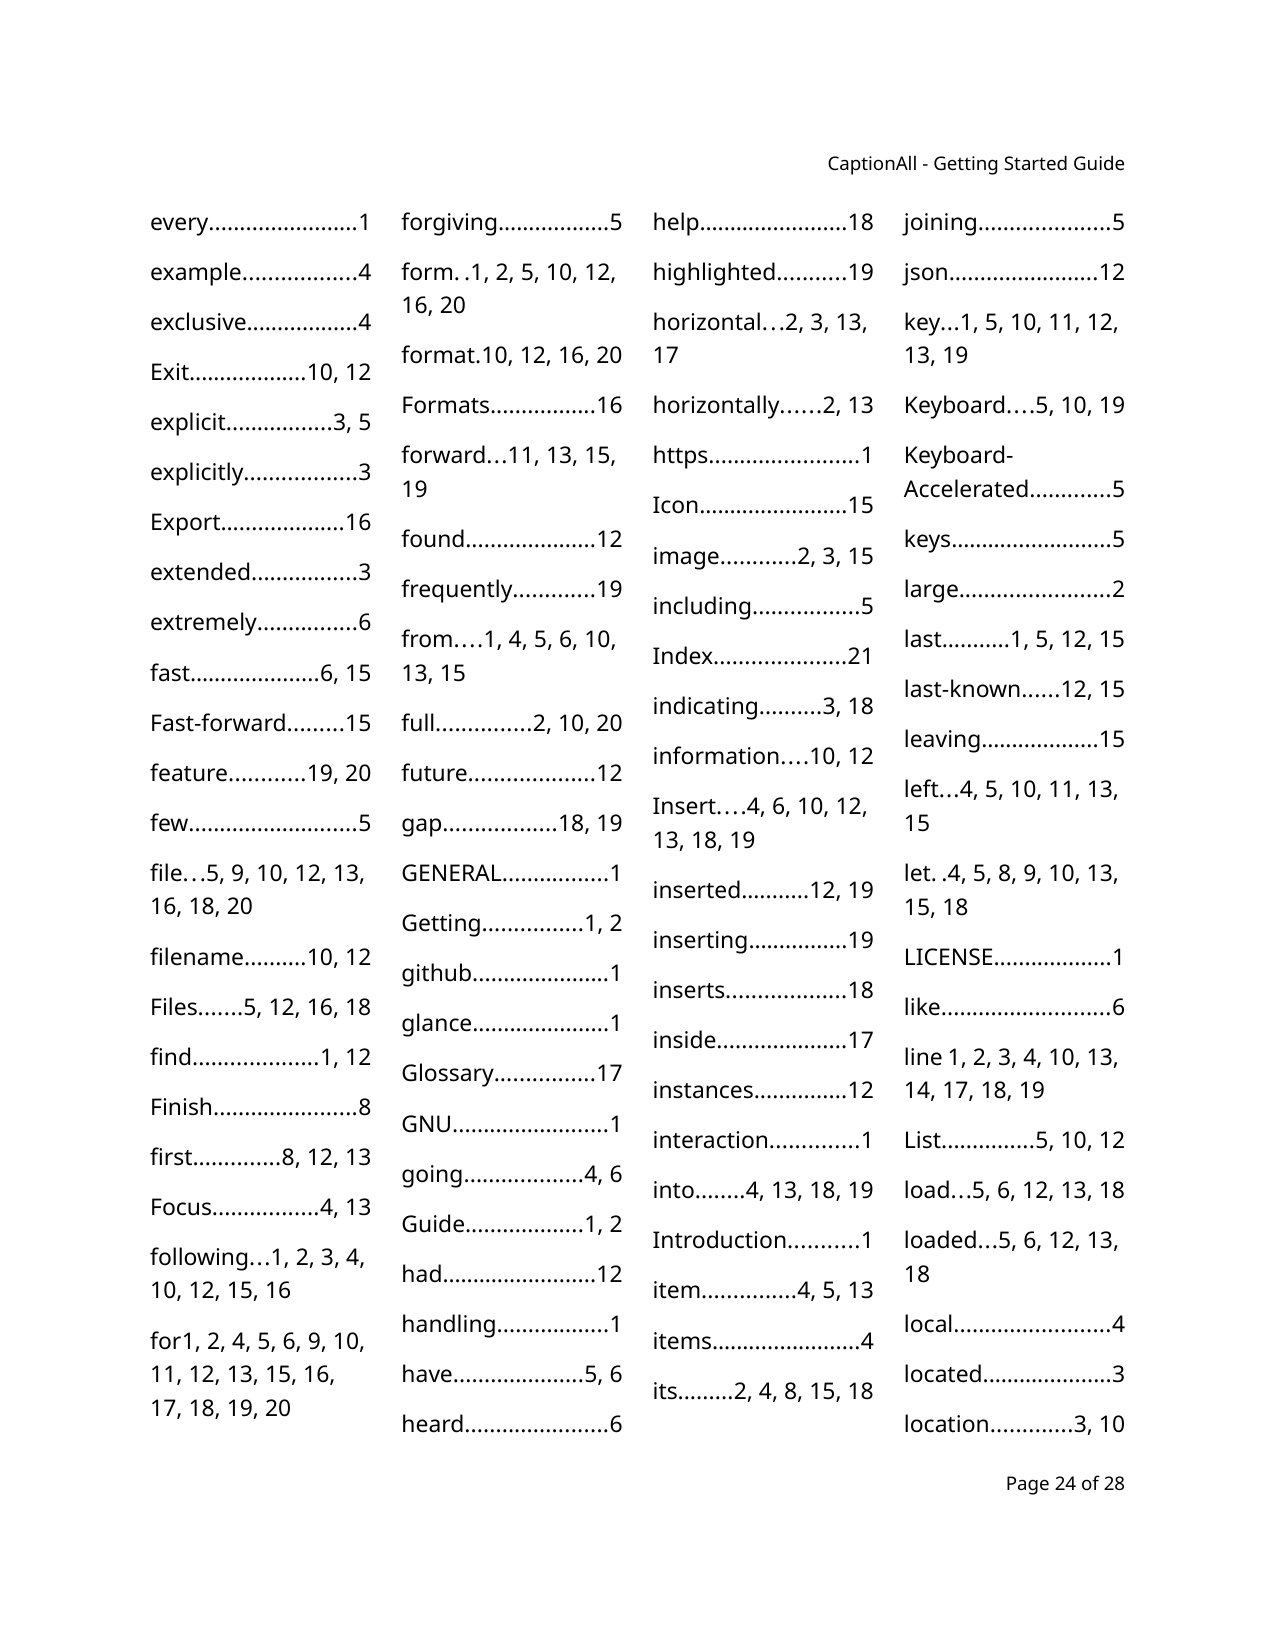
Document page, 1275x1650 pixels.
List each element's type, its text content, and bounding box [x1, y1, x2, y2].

text github 1 [401, 957, 622, 988]
text List 5, 10, 12 [904, 1124, 1125, 1156]
text including 5 [652, 590, 874, 621]
text Introduction 1 [652, 1224, 874, 1256]
text image 2, 3, 15 [652, 539, 874, 571]
text forward 11, 13, 15, 19 [401, 439, 622, 504]
text last 1, 5, 12, 15 [904, 623, 1125, 654]
text Insert 4, 6, 10, 12, 13, 18, 19 [652, 790, 874, 855]
text left 4, 5, 10, 11, 13, 15 [904, 773, 1125, 838]
text leaving 15 [904, 723, 1125, 754]
text Finish 8 [150, 1091, 371, 1122]
text Files 5, 12, 16, 18 [150, 991, 371, 1022]
text first 8, 12, 13 [150, 1141, 371, 1172]
text full 2, 10, 20 [401, 707, 622, 738]
text information 10, 12 [652, 740, 874, 771]
text GENERAL 1 [401, 857, 622, 888]
text highlighted 19 [652, 256, 874, 287]
text feature 19, 20 [150, 757, 371, 788]
text inserting 19 [652, 924, 874, 955]
text have 5, 6 [401, 1358, 622, 1389]
text file 5, 9, 10, 12, 13, 16, 18, 20 [150, 857, 371, 922]
text Formats 16 [401, 389, 622, 421]
text help 18 [652, 206, 874, 237]
text format 10, 12, 16, 20 [401, 339, 622, 370]
text found 12 [401, 523, 622, 554]
text Guide 1, 2 [401, 1208, 622, 1239]
text instances 12 [652, 1074, 874, 1105]
text fast 6, 15 [150, 656, 371, 688]
text Index 21 [652, 640, 874, 671]
text Focus 4, 13 [150, 1191, 371, 1222]
text Fast-forward 15 [150, 707, 371, 738]
text joining 5 [904, 206, 1125, 237]
text loaded 5, 6, 12, 13, 18 [904, 1224, 1125, 1289]
text horizontally 2, 13 [652, 389, 874, 421]
text key 1, 5, 10, 11, 12, 13, 19 [904, 306, 1125, 370]
text its 2, 4, 8, 15, 18 [652, 1375, 874, 1406]
text Getting 1, 2 [401, 907, 622, 938]
text let 4, 5, 8, 9, 10, 13, 15, 18 [904, 857, 1125, 922]
text glance 1 [401, 1007, 622, 1038]
text items 4 [652, 1324, 874, 1356]
text extremely 6 [150, 606, 371, 638]
text handling 1 [401, 1308, 622, 1339]
text extended 3 [150, 556, 371, 587]
text exclusive 4 [150, 306, 371, 337]
text GNU 1 [401, 1107, 622, 1139]
text indicating 3, 18 [652, 690, 874, 721]
text local 4 [904, 1308, 1125, 1339]
text horizontal 2, 3, 13, 17 [652, 306, 874, 370]
text find 1, 12 [150, 1041, 371, 1072]
text few 5 [150, 807, 371, 838]
text Exit 10, 12 [150, 356, 371, 387]
text line 1, 2, 3, 4, 10, 13, 14, 17, 18, 19 [904, 1041, 1125, 1105]
text LICENSE 1 [904, 941, 1125, 972]
text load 5, 6, 12, 13, 18 [904, 1174, 1125, 1206]
text Keyboard 5, 10, 19 [904, 389, 1125, 421]
text forgiving 5 [401, 206, 622, 237]
text form 1, 2, 5, 10, 12, 16, 20 [401, 256, 622, 320]
text located 3 [904, 1358, 1125, 1389]
text from 1, 4, 5, 6, 10, 13, 15 [401, 623, 622, 688]
text Export 16 [150, 506, 371, 537]
text explicit 3, 5 [150, 406, 371, 437]
text last-known 12, 15 [904, 673, 1125, 704]
text interaction 1 [652, 1124, 874, 1155]
text inserted 12, 19 [652, 874, 874, 905]
text explicitly 3 [150, 456, 371, 487]
text had 12 [401, 1258, 622, 1289]
text Glossary 17 [401, 1057, 622, 1089]
text https 1 [652, 439, 874, 471]
text for 1, 2, 4, 5, 6, 9, 10, 11, 12, 13, 15, 16, 17, 18, 19, 20 [150, 1324, 371, 1423]
text keys 5 [904, 523, 1125, 554]
text heard 6 [401, 1408, 622, 1439]
text location 3, 10 [904, 1408, 1125, 1439]
text future 12 [401, 757, 622, 788]
text item 4, 5, 13 [652, 1274, 874, 1306]
text following 1, 2, 3, 4, 10, 12, 15, 16 [150, 1241, 371, 1306]
text inside 17 [652, 1024, 874, 1055]
text frequently 19 [401, 573, 622, 604]
text filename 10, 12 [150, 940, 371, 972]
text every 1 [150, 206, 371, 237]
text Keyboard-Accelerated 5 [904, 439, 1125, 504]
text like 6 [904, 991, 1125, 1022]
text Icon 15 [652, 489, 874, 521]
text going 4, 6 [401, 1158, 622, 1189]
text into 4, 13, 18, 19 [652, 1174, 874, 1206]
text large 2 [904, 573, 1125, 604]
text gap 18, 19 [401, 807, 622, 838]
text json 12 [904, 256, 1125, 287]
text example 4 [150, 256, 371, 287]
text inserts 18 [652, 974, 874, 1005]
